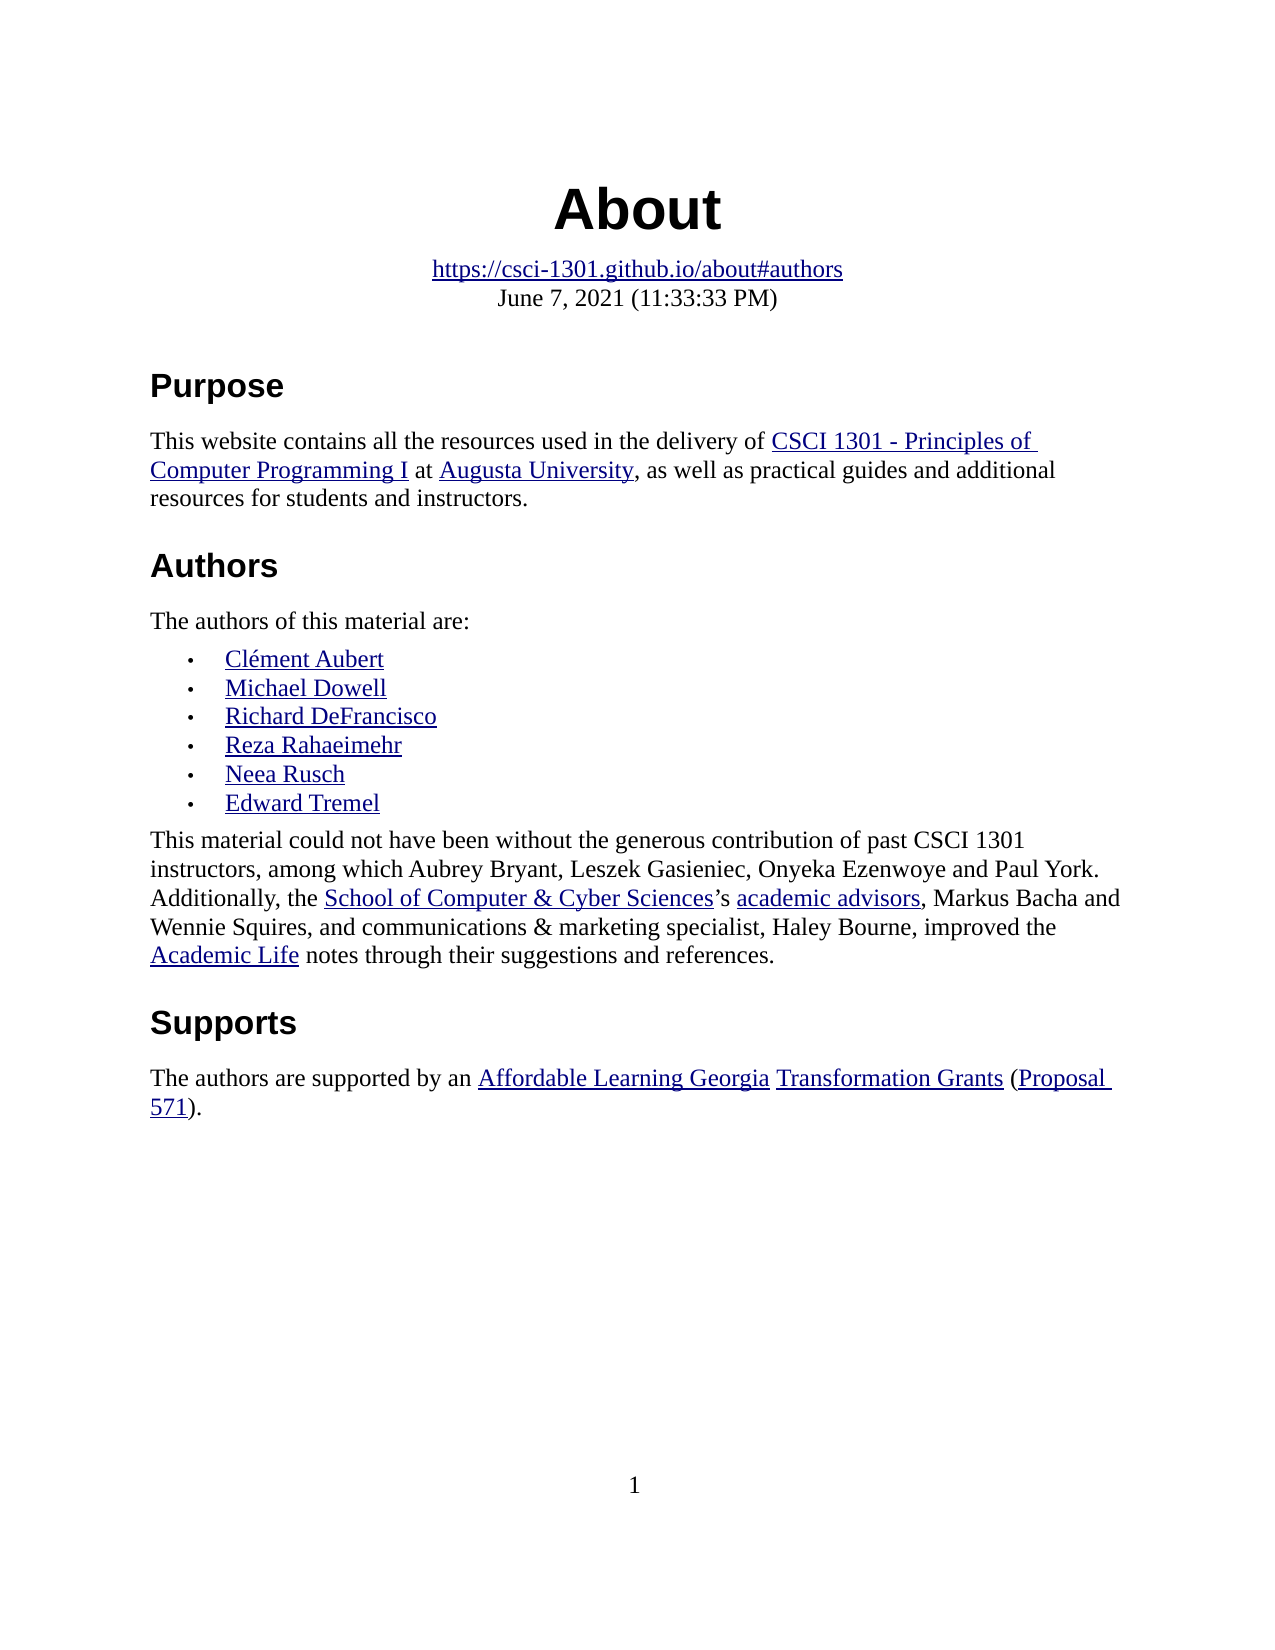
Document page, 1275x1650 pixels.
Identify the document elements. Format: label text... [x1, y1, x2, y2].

list Reza Rahaeimehr [187, 730, 1125, 759]
text https://csci-1301.github.io/about#authors [150, 254, 1125, 283]
list Clément Aubert [187, 644, 1125, 673]
list Edward Tremel [187, 788, 1125, 816]
subtitle Supports [150, 1003, 1125, 1042]
list Michael Dowell [187, 673, 1125, 701]
subtitle Authors [150, 546, 1125, 585]
text The authors of this material are: [150, 606, 1125, 635]
list Neea Rusch [187, 759, 1125, 788]
text This website contains all the resources used in the delivery of CSCI 1301 - Principles of Computer Programming I at Augusta University, as well as practical guides and additional resources for students and instructors. [150, 426, 1125, 512]
text The authors are supported by an Affordable Learning Georgia Transformation Grants (Proposal 571). [150, 1063, 1125, 1121]
text This material could not have been without the generous contribution of past CSCI 1301 instructors, among which Aubrey Bryant, Leszek Gasieniec, Onyeka Ezenwoye and Paul York. Additionally, the School of Computer & Cyber Sciences’s academic advisors, Markus Bacha and Wennie Squires, and communications & marketing specialist, Haley Bourne, improved the Academic Life notes through their suggestions and references. [150, 825, 1125, 969]
text June 7, 2021 (11:33:33 PM) [150, 283, 1125, 312]
list Richard DeFrancisco [187, 701, 1125, 730]
subtitle Purpose [150, 366, 1125, 404]
title About [150, 175, 1125, 242]
